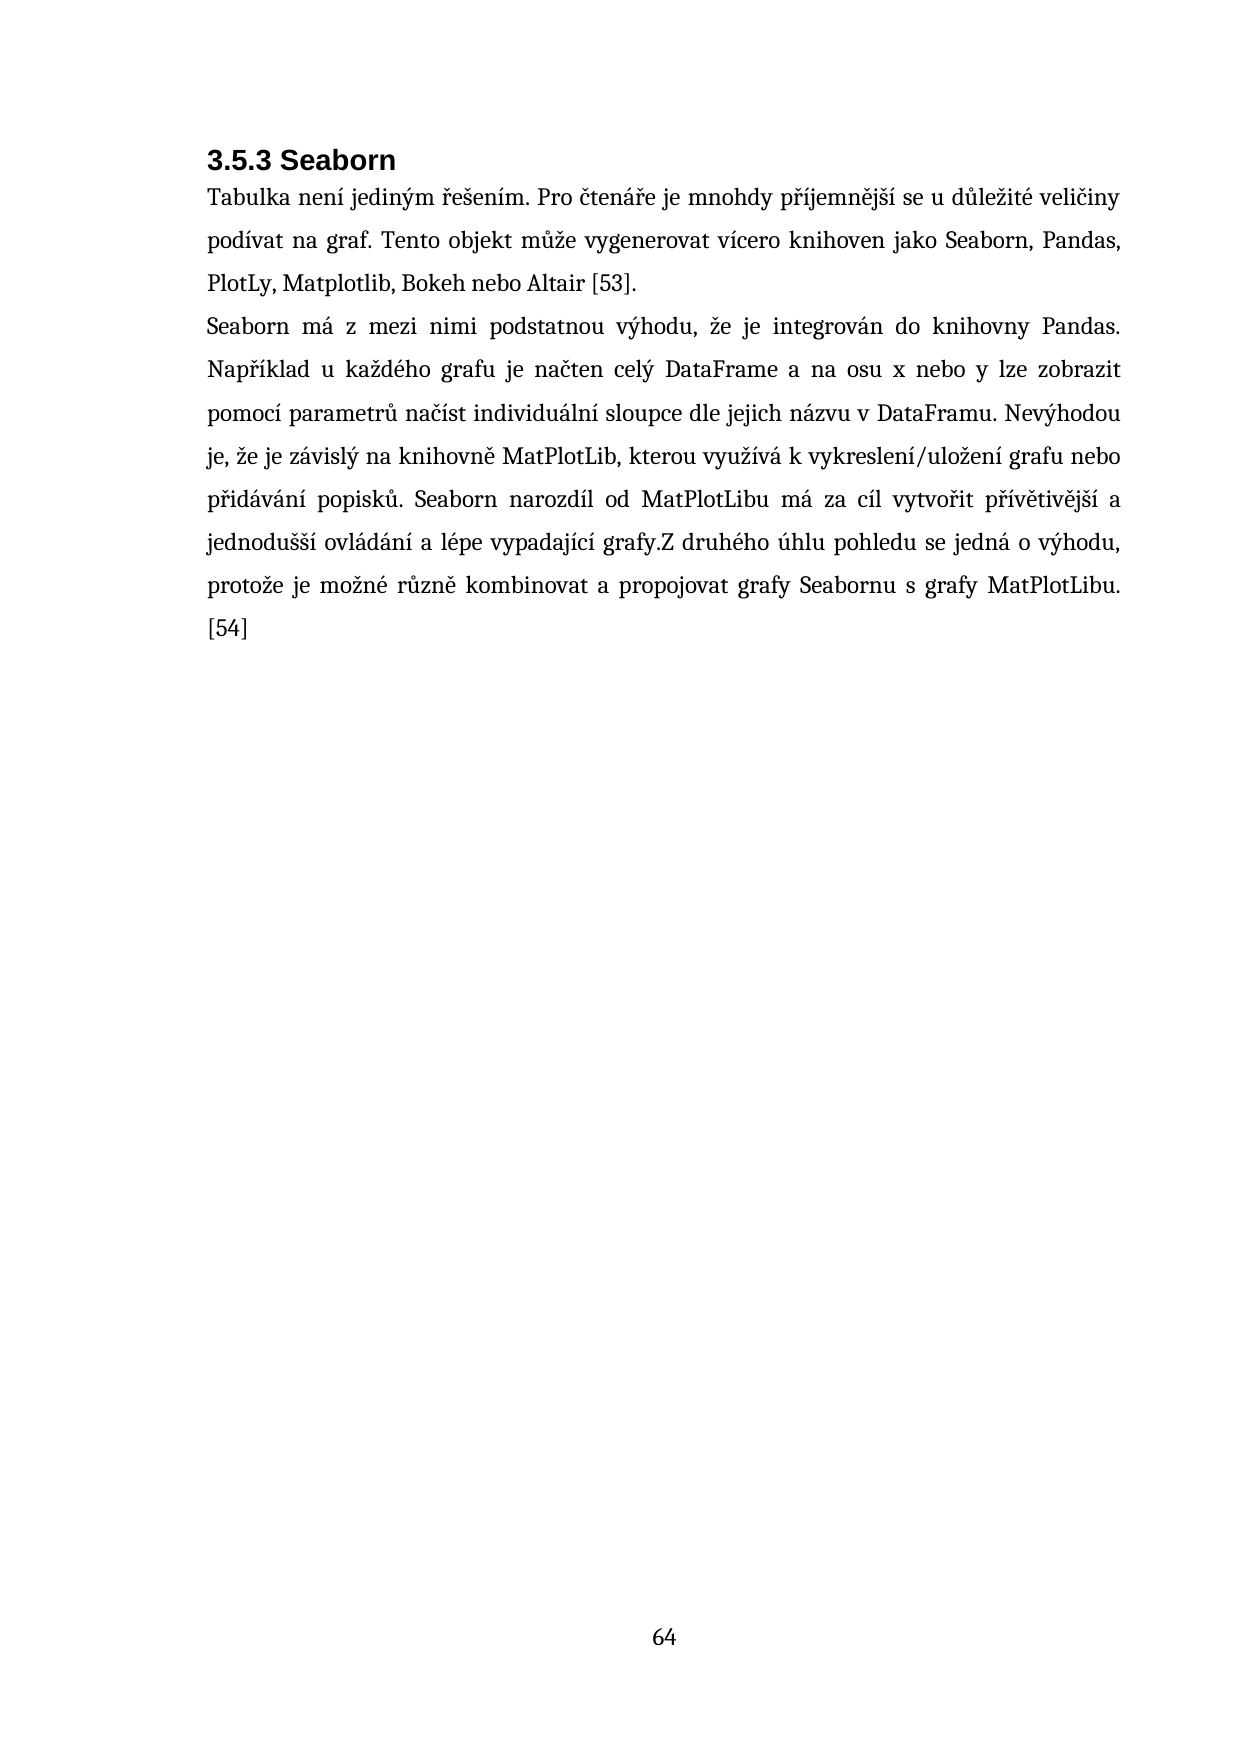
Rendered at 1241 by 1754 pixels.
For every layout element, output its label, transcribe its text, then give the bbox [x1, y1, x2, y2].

subtitle 3.5.3 Seaborn [207, 143, 1122, 177]
text Seaborn má z mezi nimi podstatnou výhodu, že je integrován do knihovny Pandas. Například u každého grafu je načten celý DataFrame a na osu x nebo y lze zobrazit pomocí parametrů načíst individuální sloupce dle jejich názvu v DataFramu. Nevýhodou je, že je závislý na knihovně MatPlotLib, kterou využívá k vykreslení/uložení grafu nebo přidávání popisků. Seaborn narozdíl od MatPlotLibu má za cíl vytvořit přívětivější a jednodušší ovládání a lépe vypadající grafy.Z druhého úhlu pohledu se jedná o výhodu, protože je možné různě kombinovat a propojovat grafy Seabornu s grafy MatPlotLibu. [54] [207, 312, 1122, 643]
text Tabulka není jediným řešením. Pro čtenáře je mnohdy příjemnější se u důležité veličiny podívat na graf. Tento objekt může vygenerovat vícero knihoven jako Seaborn, Pandas, PlotLy, Matplotlib, Bokeh nebo Altair [53]. [207, 183, 1122, 298]
